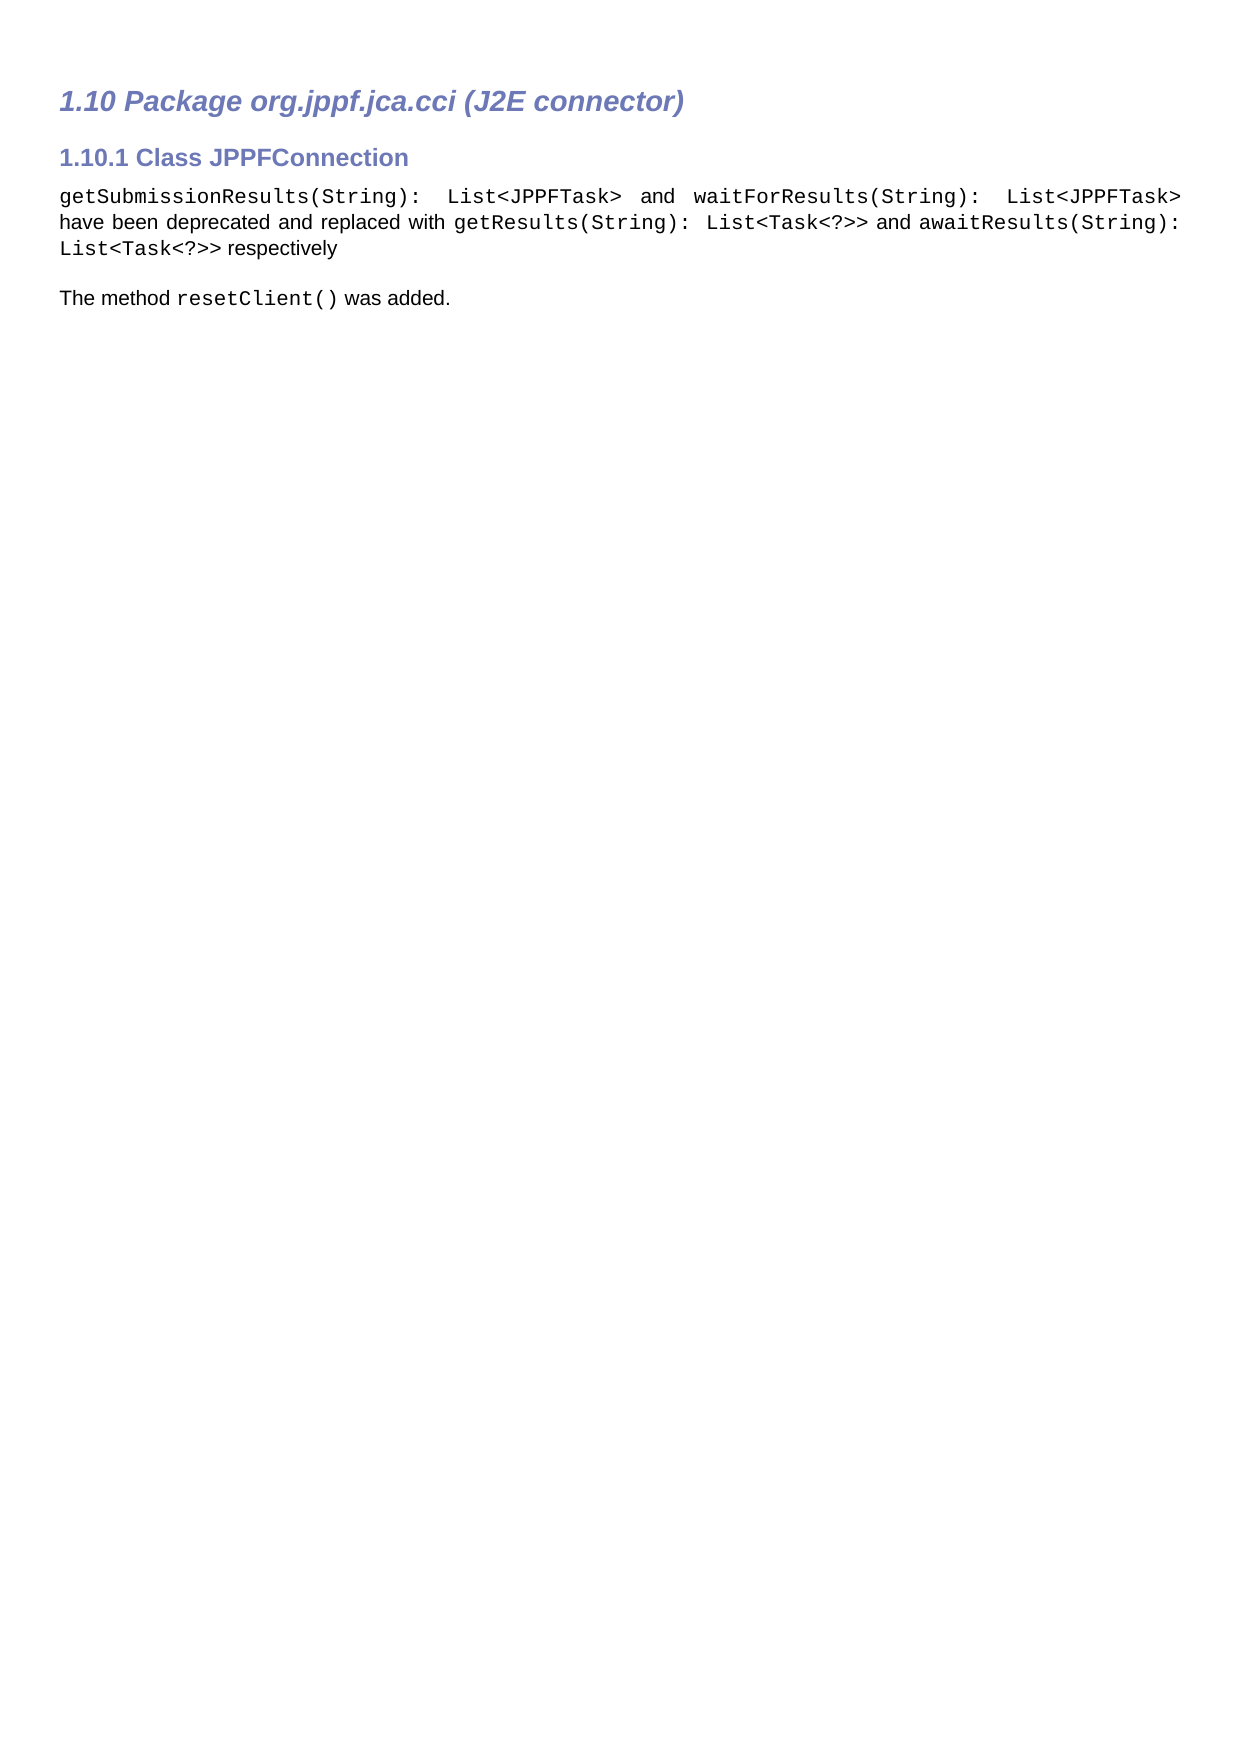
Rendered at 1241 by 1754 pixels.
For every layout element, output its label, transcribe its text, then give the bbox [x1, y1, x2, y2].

text The method resetClient() was added. [59, 285, 1181, 311]
text getSubmissionResults(String): List<JPPFTask> and waitForResults(String): List<JPPFTask> have been deprecated and replaced with getResults(String): List<Task<?>> and awaitResults(String): List<Task<?>> respectively [59, 184, 1181, 261]
subtitle Class JPPFConnection [59, 143, 1181, 171]
subtitle Package org.jppf.jca.cci (J2E connector) [59, 84, 1181, 118]
